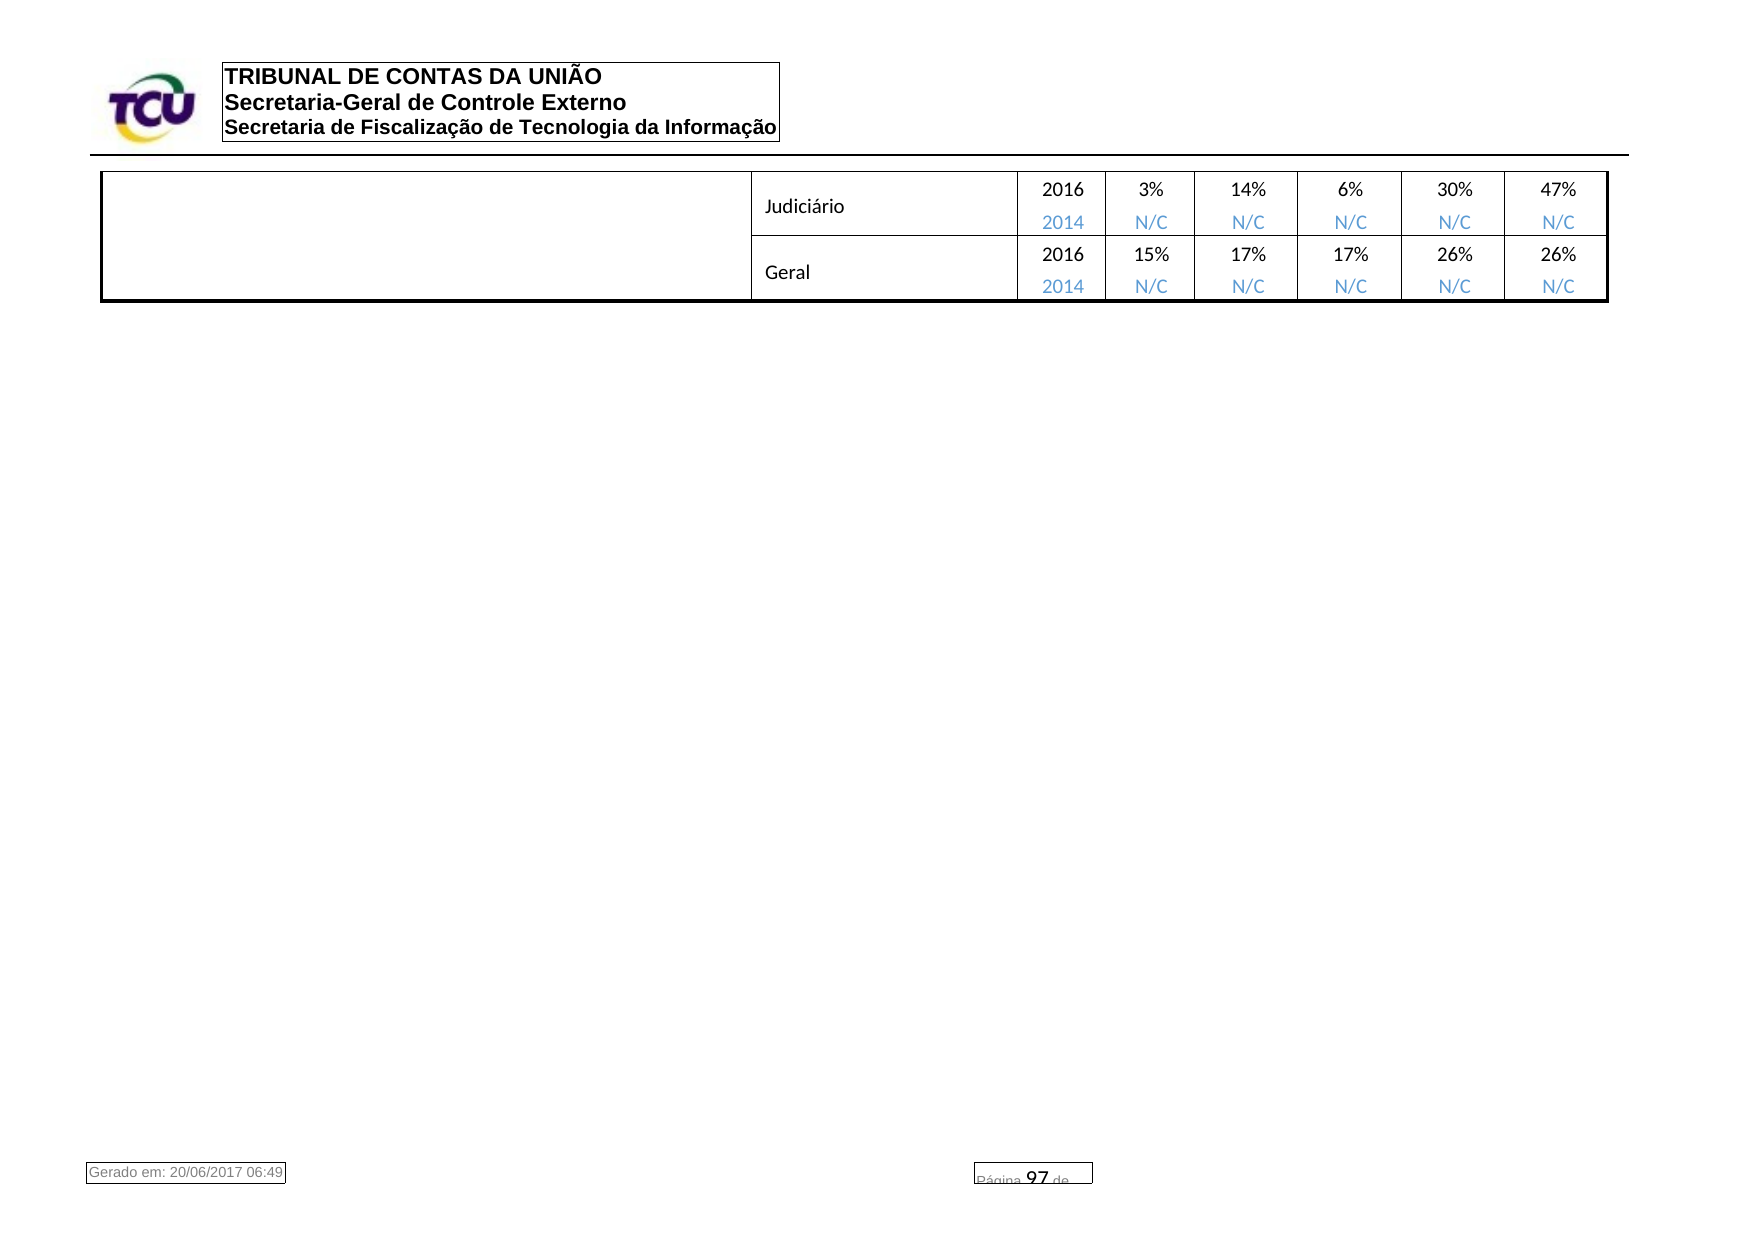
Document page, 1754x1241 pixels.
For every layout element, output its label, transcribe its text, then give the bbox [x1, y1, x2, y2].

table_cell N/C [1195, 205, 1297, 235]
table_cell N/C [1505, 269, 1606, 299]
table_cell N/C [1106, 269, 1194, 299]
table_header 6% [1298, 172, 1401, 205]
table_header 14% [1195, 172, 1297, 205]
table_cell N/C [1106, 205, 1194, 235]
table_cell 17% [1195, 236, 1297, 269]
table_cell 2014 [1018, 269, 1105, 299]
table_cell 26% [1402, 236, 1504, 269]
table_cell N/C [1298, 269, 1401, 299]
table_cell N/C [1505, 205, 1606, 235]
table_cell N/C [1195, 269, 1297, 299]
table_header 3% [1106, 172, 1194, 205]
table_cell N/C [1402, 205, 1504, 235]
table_header 47% [1505, 172, 1606, 205]
table_cell 15% [1106, 236, 1194, 269]
table_cell 2014 [1018, 205, 1105, 235]
table_cell 2016 [1018, 236, 1105, 269]
table_cell 26% [1505, 236, 1606, 269]
table_cell N/C [1402, 269, 1504, 299]
table_cell Geral [752, 236, 1017, 299]
picture [91, 156, 203, 161]
table_header 2016 [1018, 172, 1105, 205]
picture [91, 58, 203, 154]
table_header [103, 172, 751, 299]
table_cell 17% [1298, 236, 1401, 269]
table_cell N/C [1298, 205, 1401, 235]
table_header Judiciário [752, 172, 1017, 235]
table_header 30% [1402, 172, 1504, 205]
